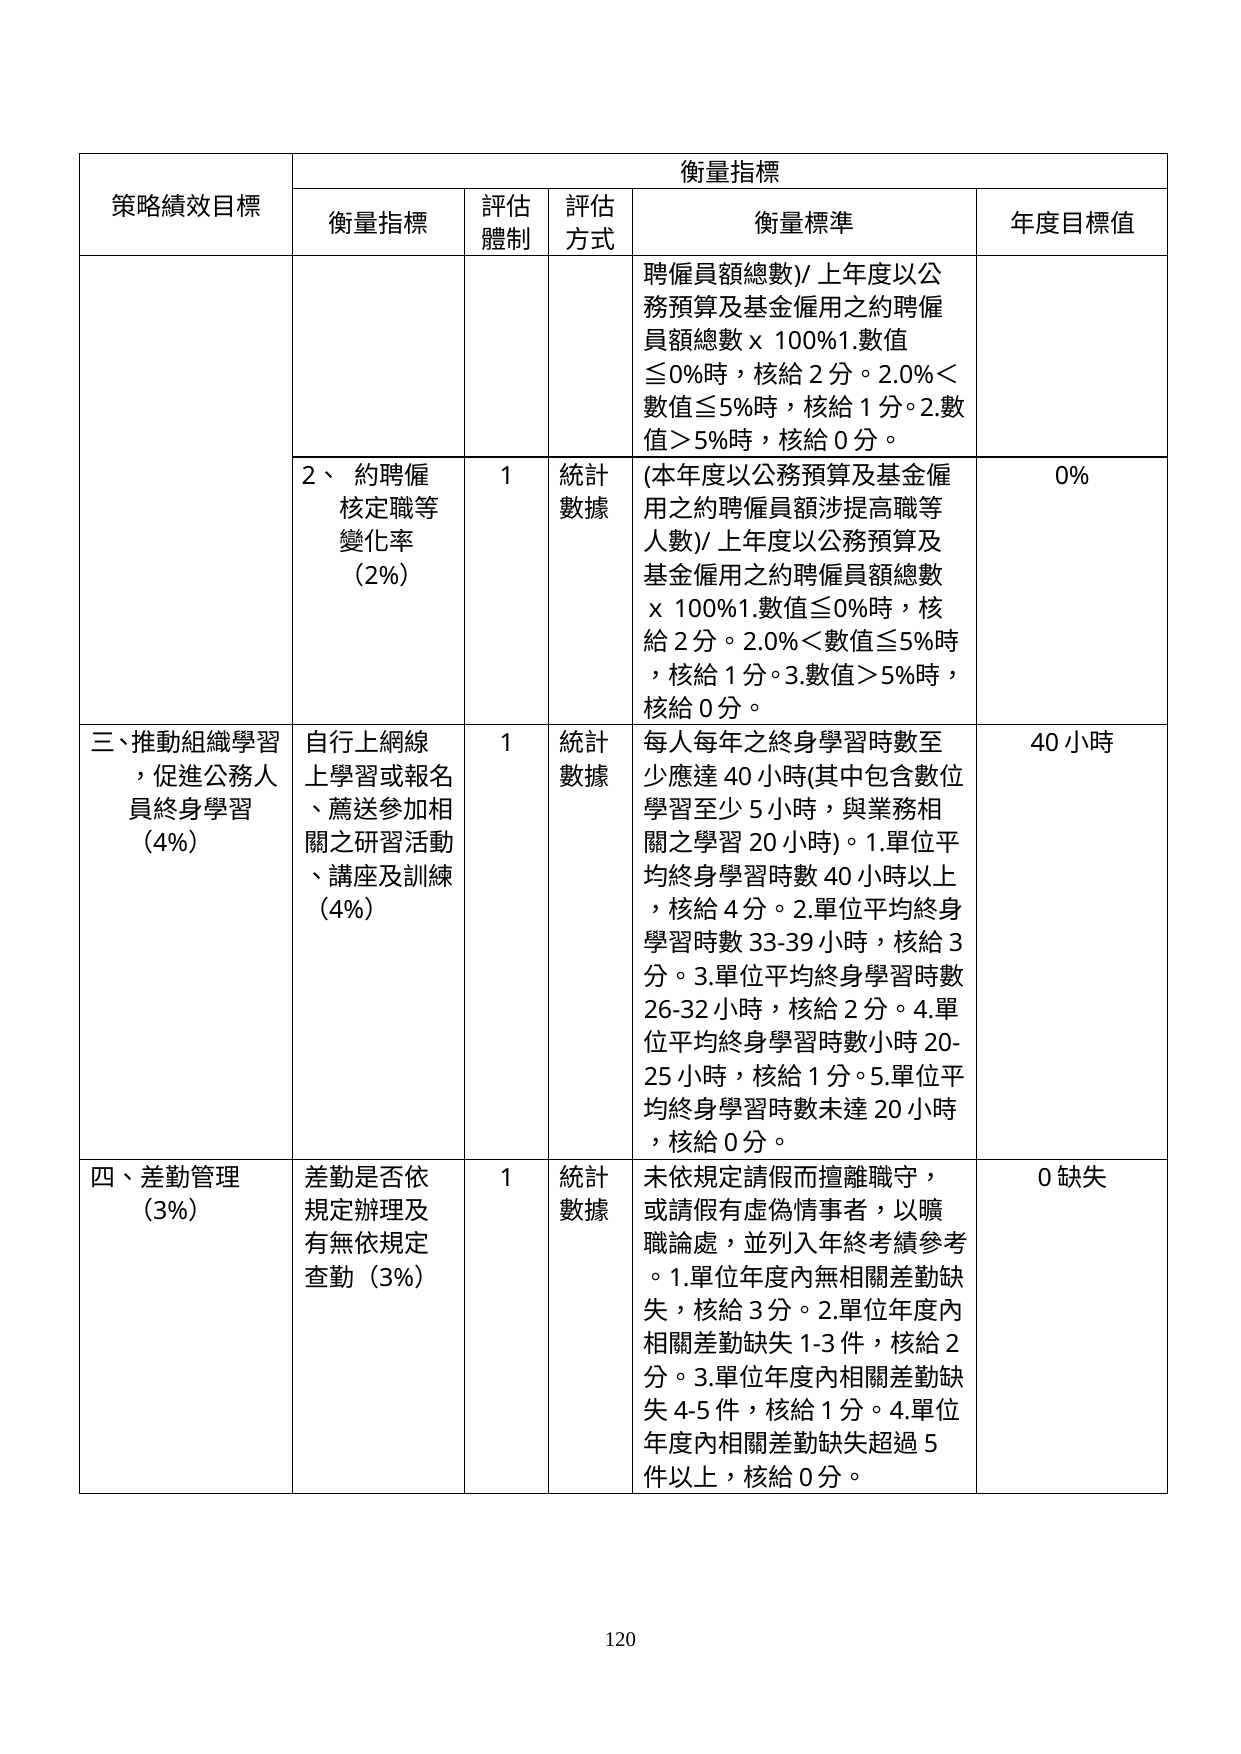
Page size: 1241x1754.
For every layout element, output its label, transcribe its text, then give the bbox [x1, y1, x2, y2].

table_cell [977, 256, 1167, 456]
table_cell 統計數據 [549, 1160, 632, 1493]
table_header 策略績效目標 [80, 154, 292, 255]
table_cell 聘僱員額總數)/ 上年度以公務預算及基金僱用之約聘僱員額總數ｘ100%1.數值≦0%時，核給2分。2.0%＜數值≦5%時，核給1分。2.數值＞5%時，核給0分。 [633, 256, 976, 456]
table_cell 評估方式 [549, 189, 632, 255]
table_cell 年度目標值 [977, 189, 1167, 255]
table_cell [80, 256, 292, 456]
table_cell 評估體制 [465, 189, 548, 255]
table_cell 衡量指標 [293, 189, 464, 255]
table_cell [80, 456, 292, 724]
table_cell 三、推動組織學習，促進公務人員終身學習 （4%） [80, 725, 292, 1158]
table_cell 0缺失 [977, 1160, 1167, 1493]
table_cell [549, 256, 632, 456]
table_cell [465, 256, 548, 456]
table_cell 統計數據 [549, 725, 632, 1158]
table_cell 未依規定請假而擅離職守，或請假有虛偽情事者，以曠職論處，並列入年終考績參考。1.單位年度內無相關差勤缺失，核給3分。2.單位年度內相關差勤缺失1-3件，核給2分。3.單位年度內相關差勤缺失4-5件，核給1分。4.單位年度內相關差勤缺失超過5件以上，核給0分。 [633, 1160, 976, 1493]
table_cell 1 [465, 458, 548, 724]
table_cell 衡量標準 [633, 189, 976, 255]
table_cell 差勤是否依規定辦理及有無依規定查勤（3%） [293, 1160, 464, 1493]
table_cell 自行上網線上學習或報名、薦送參加相關之研習活動、講座及訓練（4%） [293, 725, 464, 1158]
table_cell 四、差勤管理 （3%） [80, 1160, 292, 1493]
table_cell 約聘僱核定職等變化率 （2%） [293, 458, 464, 724]
table_cell 0% [977, 458, 1167, 724]
table_cell (本年度以公務預算及基金僱用之約聘僱員額涉提高職等人數)/ 上年度以公務預算及基金僱用之約聘僱員額總數ｘ100%1.數值≦0%時，核給2分。2.0%＜數值≦5%時，核給1分。3.數值＞5%時，核給0分。 [633, 458, 976, 724]
table_cell 1 [465, 1160, 548, 1493]
table_cell 1 [465, 725, 548, 1158]
table_header 衡量指標 [293, 154, 1167, 188]
table_cell 統計數據 [549, 458, 632, 724]
table_cell 40小時 [977, 725, 1167, 1158]
table_cell 每人每年之終身學習時數至少應達40小時(其中包含數位學習至少5小時，與業務相關之學習20小時)。1.單位平均終身學習時數40小時以上，核給4分。2.單位平均終身學習時數33-39小時，核給3分。3.單位平均終身學習時數26-32小時，核給2分。4.單位平均終身學習時數小時20-25小時，核給1分。5.單位平均終身學習時數未達20小時，核給0分。 [633, 725, 976, 1158]
table_cell [293, 256, 464, 456]
